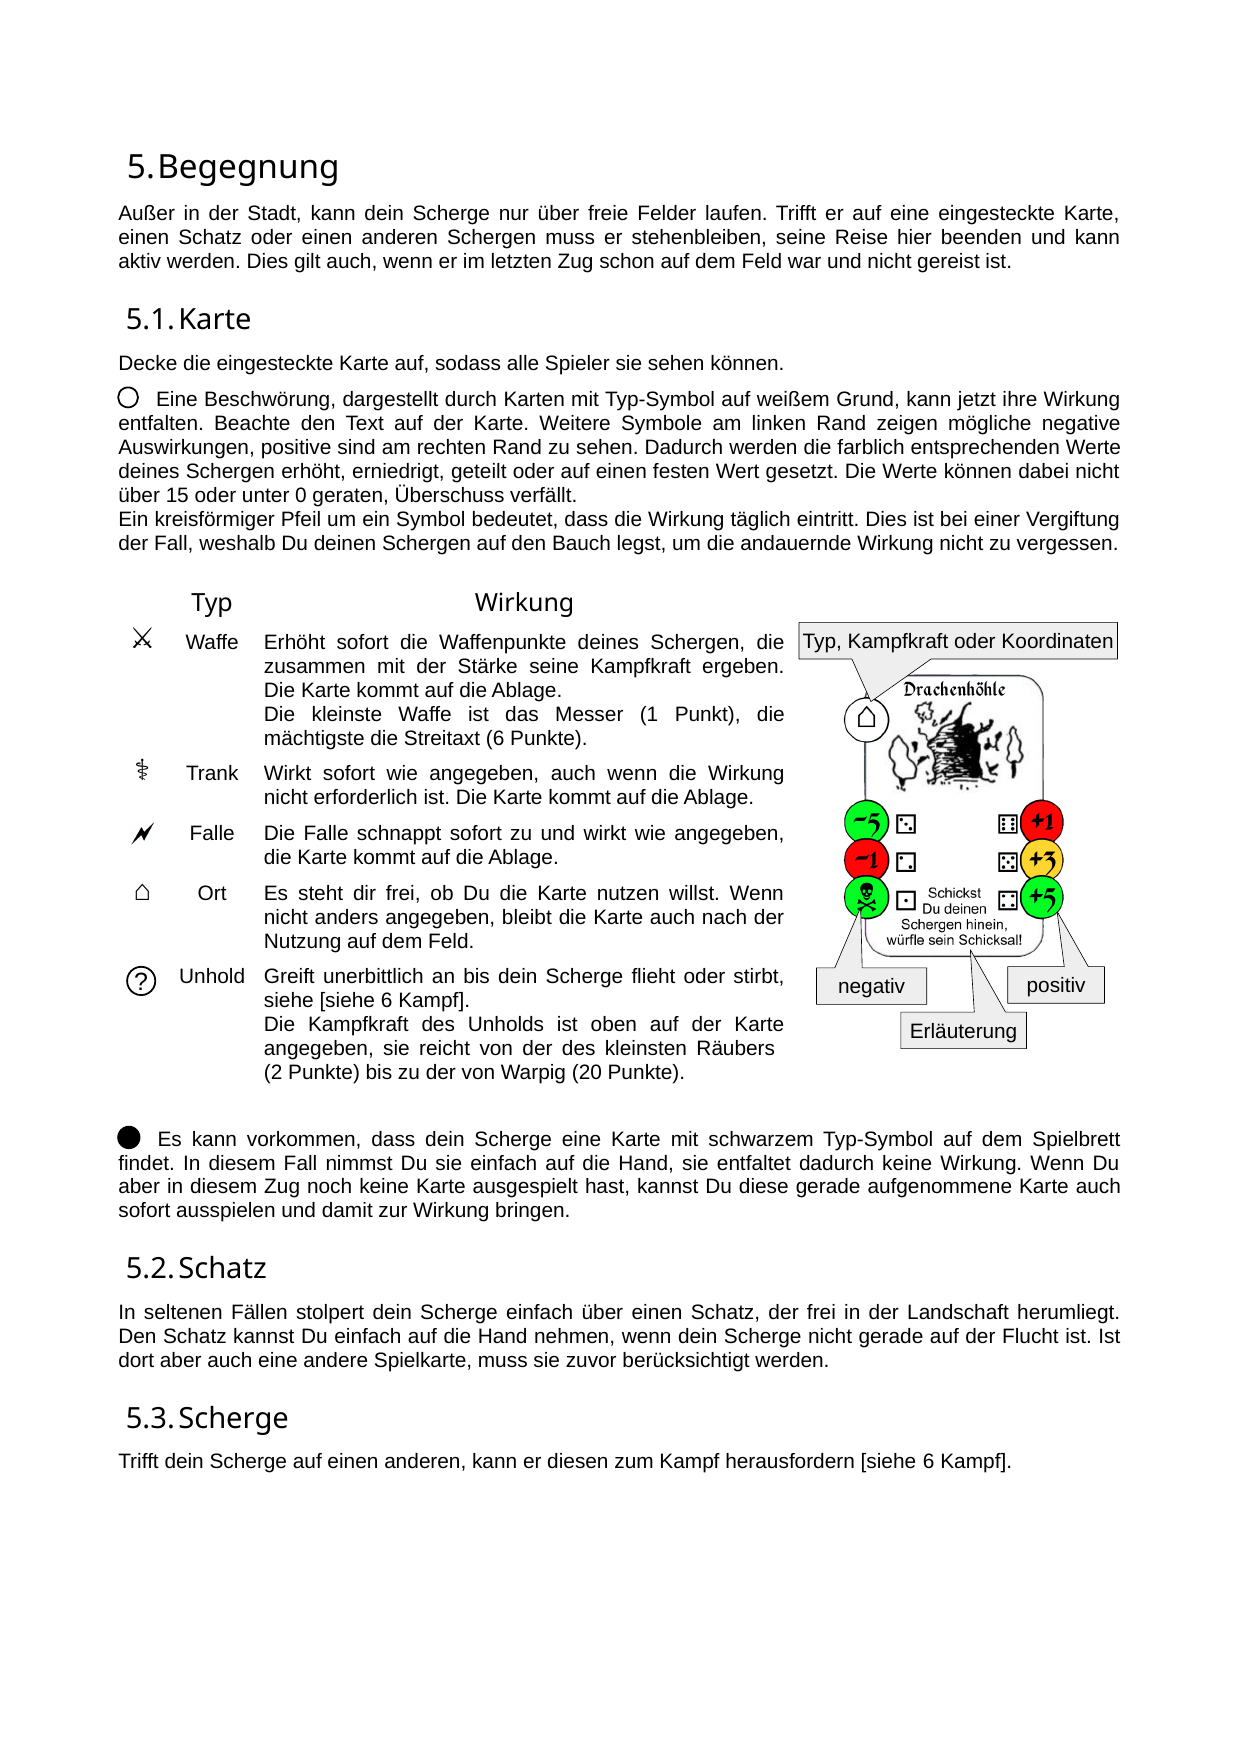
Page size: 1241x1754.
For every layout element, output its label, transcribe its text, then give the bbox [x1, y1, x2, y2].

table_cell Greift unerbittlich an bis dein Scherge flieht oder stirbt, siehe [siehe 6. Kampf]. Die Kampfkraft des Unholds ist oben auf der Karte angegeben, sie reicht von der des kleinsten Räubers (2 Punkte) bis zu der von Warpig (20 Punkte). [258, 959, 791, 1090]
picture [130, 820, 155, 846]
table_header Wirkung [258, 579, 791, 624]
text Trifft dein Scherge auf einen anderen, kann er diesen zum Kampf herausfordern [siehe 6. Kampf]. [118, 1449, 1122, 1473]
table_header Typ [166, 579, 258, 624]
text Außer in der Stadt, kann dein Scherge nur über freie Felder laufen. Trifft er auf eine eingesteckte Karte, einen Schatz oder einen anderen Schergen muss er stehenbleiben, seine Reise hier beenden und kann aktiv werden. Dies gilt auch, wenn er im letzten Zug schon auf dem Feld war und nicht gereist ist. [118, 201, 1122, 273]
table_header [118, 579, 166, 624]
table_cell Unhold [166, 959, 258, 1090]
table_cell Falle [166, 815, 258, 875]
table_cell Die Falle schnappt sofort zu und wirkt wie angegeben, die Karte kommt auf die Ablage. [258, 815, 791, 875]
text Es kann vorkommen, dass dein Scherge eine Karte mit schwarzem Typ-Symbol auf dem Spielbrett findet. In diesem Fall nimmst Du sie einfach auf die Hand, sie entfaltet dadurch keine Wirkung. Wenn Du aber in diesem Zug noch keine Karte ausgespielt hast, kannst Du diese gerade aufgenommene Karte auch sofort ausspielen und damit zur Wirkung bringen. [118, 1126, 1122, 1222]
table_cell Es steht dir frei, ob Du die Karte nutzen willst. Wenn nicht anders angegeben, bleibt die Karte auch nach der Nutzung auf dem Feld. [258, 875, 791, 959]
table_cell Erhöht sofort die Waffenpunkte deines Schergen, die zusammen mit der Stärke seine Kampfkraft ergeben. Die Karte kommt auf die Ablage. Die kleinste Waffe ist das Messer (1 Punkt), die mächtigste die Streitaxt (6 Punkte). [258, 624, 791, 755]
table_cell [118, 815, 166, 875]
subtitle Karte [118, 298, 1122, 338]
subtitle Scherge [118, 1397, 1122, 1437]
table_cell ⚕ [118, 755, 166, 815]
table_cell ⌂ [118, 875, 166, 959]
subtitle Begegnung [118, 143, 1122, 188]
table_cell ⚔ [118, 624, 166, 755]
table_header [798, 621, 1123, 1053]
table_cell Ort [166, 875, 258, 959]
picture [837, 668, 1070, 961]
table_cell Trank [166, 755, 258, 815]
text Decke die eingesteckte Karte auf, sodass alle Spieler sie sehen können. [118, 351, 1122, 374]
table_cell [118, 959, 166, 1090]
subtitle Schatz [118, 1248, 1122, 1287]
table_cell Wirkt sofort wie angegeben, auch wenn die Wirkung nicht erforderlich ist. Die Karte kommt auf die Ablage. [258, 755, 791, 815]
table_cell Waffe [166, 624, 258, 755]
text In seltenen Fällen stolpert dein Scherge einfach über einen Schatz, der frei in der Landschaft herumliegt. Den Schatz kannst Du einfach auf die Hand nehmen, wenn dein Scherge nicht gerade auf der Flucht ist. Ist dort aber auch eine andere Spielkarte, muss sie zuvor berücksichtigt werden. [118, 1300, 1122, 1372]
text Eine Beschwörung, dargestellt durch Karten mit Typ-Symbol auf weißem Grund, kann jetzt ihre Wirkung entfalten. Beachte den Text auf der Karte. Weitere Symbole am linken Rand zeigen mögliche negative Auswirkungen, positive sind am rechten Rand zu sehen. Dadurch werden die farblich entsprechenden Werte deines Schergen erhöht, erniedrigt, geteilt oder auf einen festen Wert gesetzt. Die Werte können dabei nicht über 15 oder unter 0 geraten, Überschuss verfällt. [118, 387, 1122, 507]
text Ein kreisförmiger Pfeil um ein Symbol bedeutet, dass die Wirkung täglich eintritt. Dies ist bei einer Vergiftung der Fall, weshalb Du deinen Schergen auf den Bauch legst, um die andauernde Wirkung nicht zu vergessen. [118, 507, 1122, 555]
